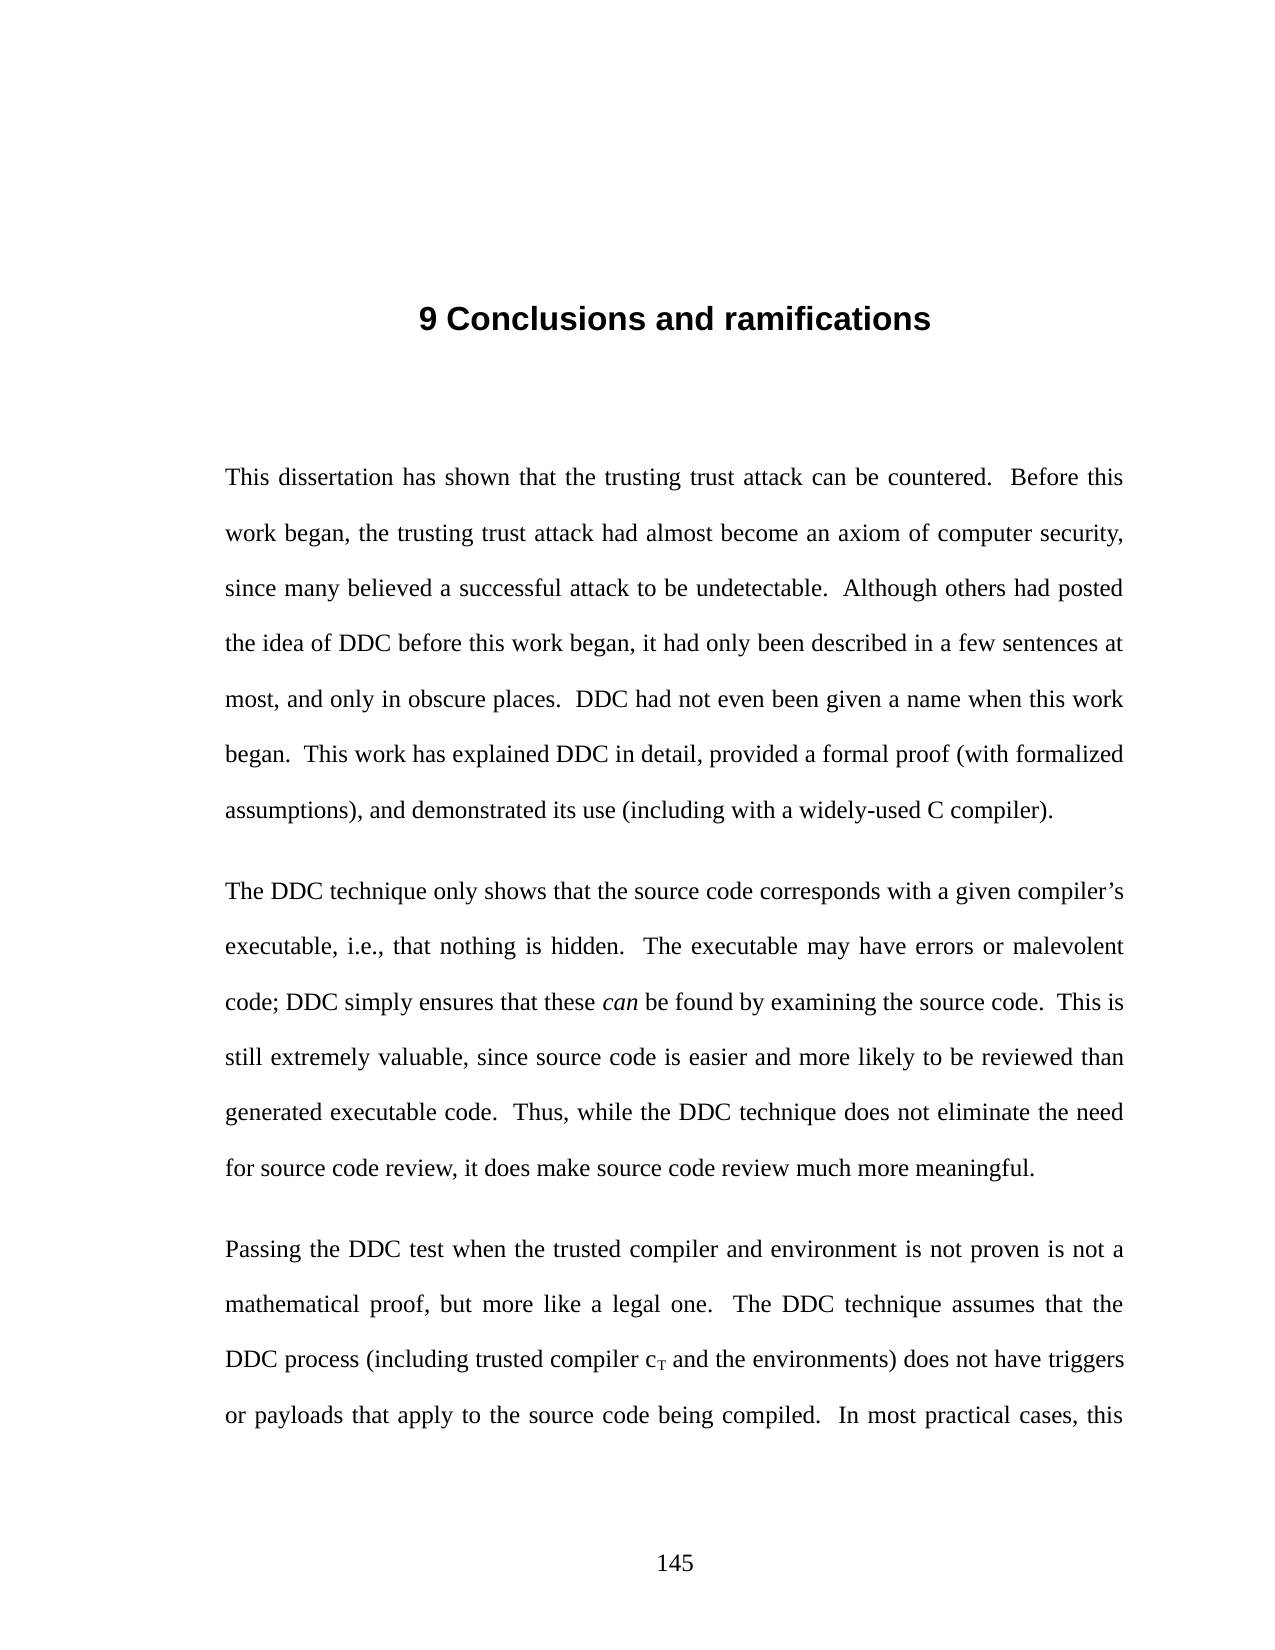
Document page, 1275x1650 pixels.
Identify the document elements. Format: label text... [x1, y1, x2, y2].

text Passing the DDC test when the trusted compiler and environment is not proven is not a mathematical proof, but more like a legal one. The DDC technique assumes that the DDC process (including trusted compiler cT and the environments) does not have triggers or payloads that apply to the source code being compiled. In most practical cases, this [225, 1235, 1125, 1429]
subtitle Conclusions and ramifications [225, 300, 1125, 337]
text This dissertation has shown that the trusting trust attack can be countered. Before this work began, the trusting trust attack had almost become an axiom of computer security, since many believed a successful attack to be undetectable. Although others had posted the idea of DDC before this work began, it had only been described in a few sentences at most, and only in obscure places. DDC had not even been given a name when this work began. This work has explained DDC in detail, provided a formal proof (with formalized assumptions), and demonstrated its use (including with a widely-used C compiler). [225, 463, 1125, 823]
text The DDC technique only shows that the source code corresponds with a given compiler’s executable, i.e., that nothing is hidden. The executable may have errors or malevolent code; DDC simply ensures that these can be found by examining the source code. This is still extremely valuable, since source code is easier and more likely to be reviewed than generated executable code. Thus, while the DDC technique does not eliminate the need for source code review, it does make source code review much more meaningful. [225, 877, 1125, 1182]
